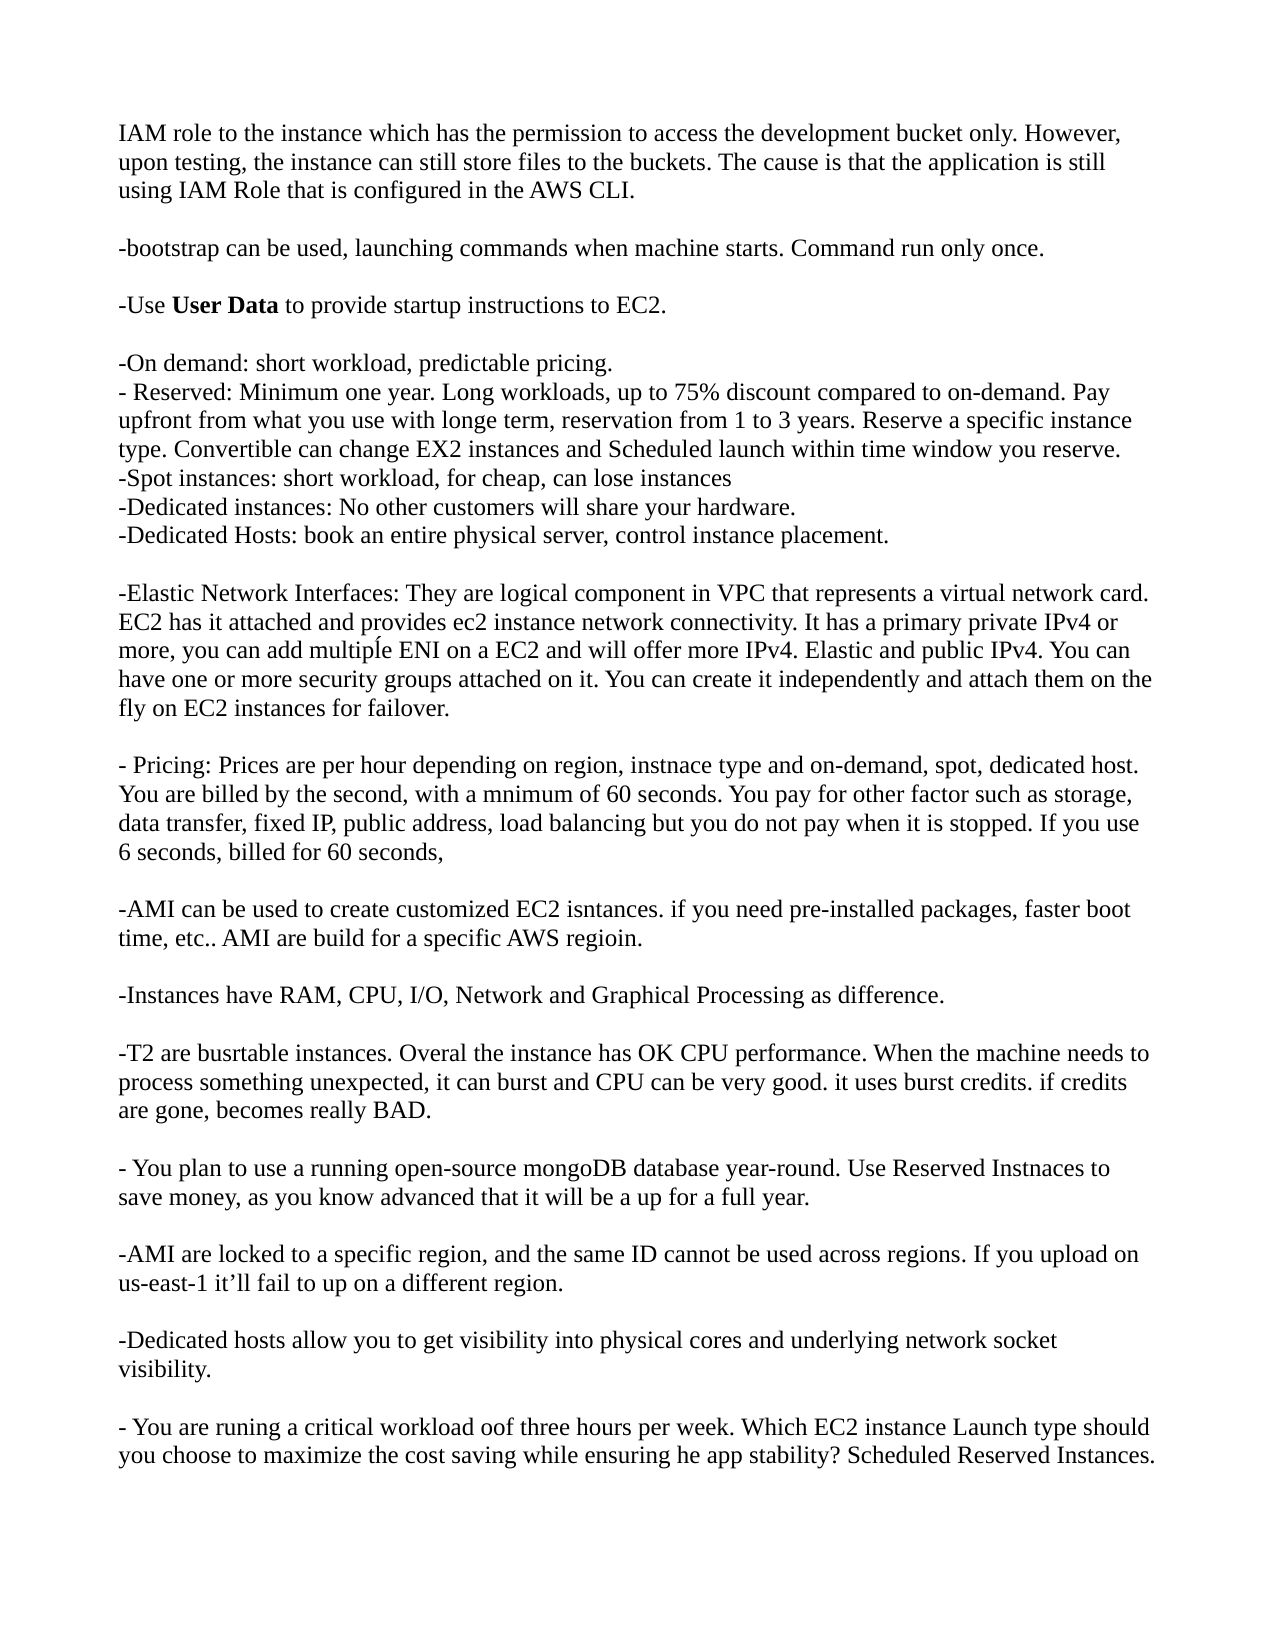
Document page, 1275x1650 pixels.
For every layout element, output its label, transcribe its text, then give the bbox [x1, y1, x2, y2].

text - You are runing a critical workload oof three hours per week. Which EC2 instance Launch type should you choose to maximize the cost saving while ensuring he app stability? Scheduled Reserved Instances. [118, 1412, 1157, 1469]
text -Elastic Network Interfaces: They are logical component in VPC that represents a virtual network card. EC2 has it attached and provides ec2 instance network connectivity. It has a primary private IPv4 or more, you can add multipĺe ENI on a EC2 and will offer more IPv4. Elastic and public IPv4. You can have one or more security groups attached on it. You can create it independently and attach them on the fly on EC2 instances for failover. [118, 578, 1157, 722]
text -AMI are locked to a specific region, and the same ID cannot be used across regions. If you upload on us-east-1 it’ll fail to up on a different region. [118, 1239, 1157, 1297]
text -Use User Data to provide startup instructions to EC2. [118, 291, 1157, 319]
text - Pricing: Prices are per hour depending on region, instnace type and on-demand, spot, dedicated host. You are billed by the second, with a mnimum of 60 seconds. You pay for other factor such as storage, data transfer, fixed IP, public address, load balancing but you do not pay when it is stopped. If you use 6 seconds, billed for 60 seconds, [118, 751, 1157, 866]
text -On demand: short workload, predictable pricing. [118, 348, 1157, 377]
text -bootstrap can be used, launching commands when machine starts. Command run only once. [118, 233, 1157, 262]
text - Reserved: Minimum one year. Long workloads, up to 75% discount compared to on-demand. Pay upfront from what you use with longe term, reservation from 1 to 3 years. Reserve a specific instance type. Convertible can change EX2 instances and Scheduled launch within time window you reserve. [118, 377, 1157, 463]
text -T2 are busrtable instances. Overal the instance has OK CPU performance. When the machine needs to process something unexpected, it can burst and CPU can be very good. it uses burst credits. if credits are gone, becomes really BAD. [118, 1038, 1157, 1124]
text -Dedicated Hosts: book an entire physical server, control instance placement. [118, 521, 1157, 549]
text - You plan to use a running open-source mongoDB database year-round. Use Reserved Instnaces to save money, as you know advanced that it will be a up for a full year. [118, 1153, 1157, 1211]
text -Instances have RAM, CPU, I/O, Network and Graphical Processing as difference. [118, 981, 1157, 1009]
text IAM role to the instance which has the permission to access the development bucket only. However, upon testing, the instance can still store files to the buckets. The cause is that the application is still using IAM Role that is configured in the AWS CLI. [118, 118, 1157, 204]
text -Dedicated instances: No other customers will share your hardware. [118, 492, 1157, 521]
text -AMI can be used to create customized EC2 isntances. if you need pre-installed packages, faster boot time, etc.. AMI are build for a specific AWS regioin. [118, 894, 1157, 952]
text -Spot instances: short workload, for cheap, can lose instances [118, 463, 1157, 492]
text -Dedicated hosts allow you to get visibility into physical cores and underlying network socket visibility. [118, 1326, 1157, 1383]
